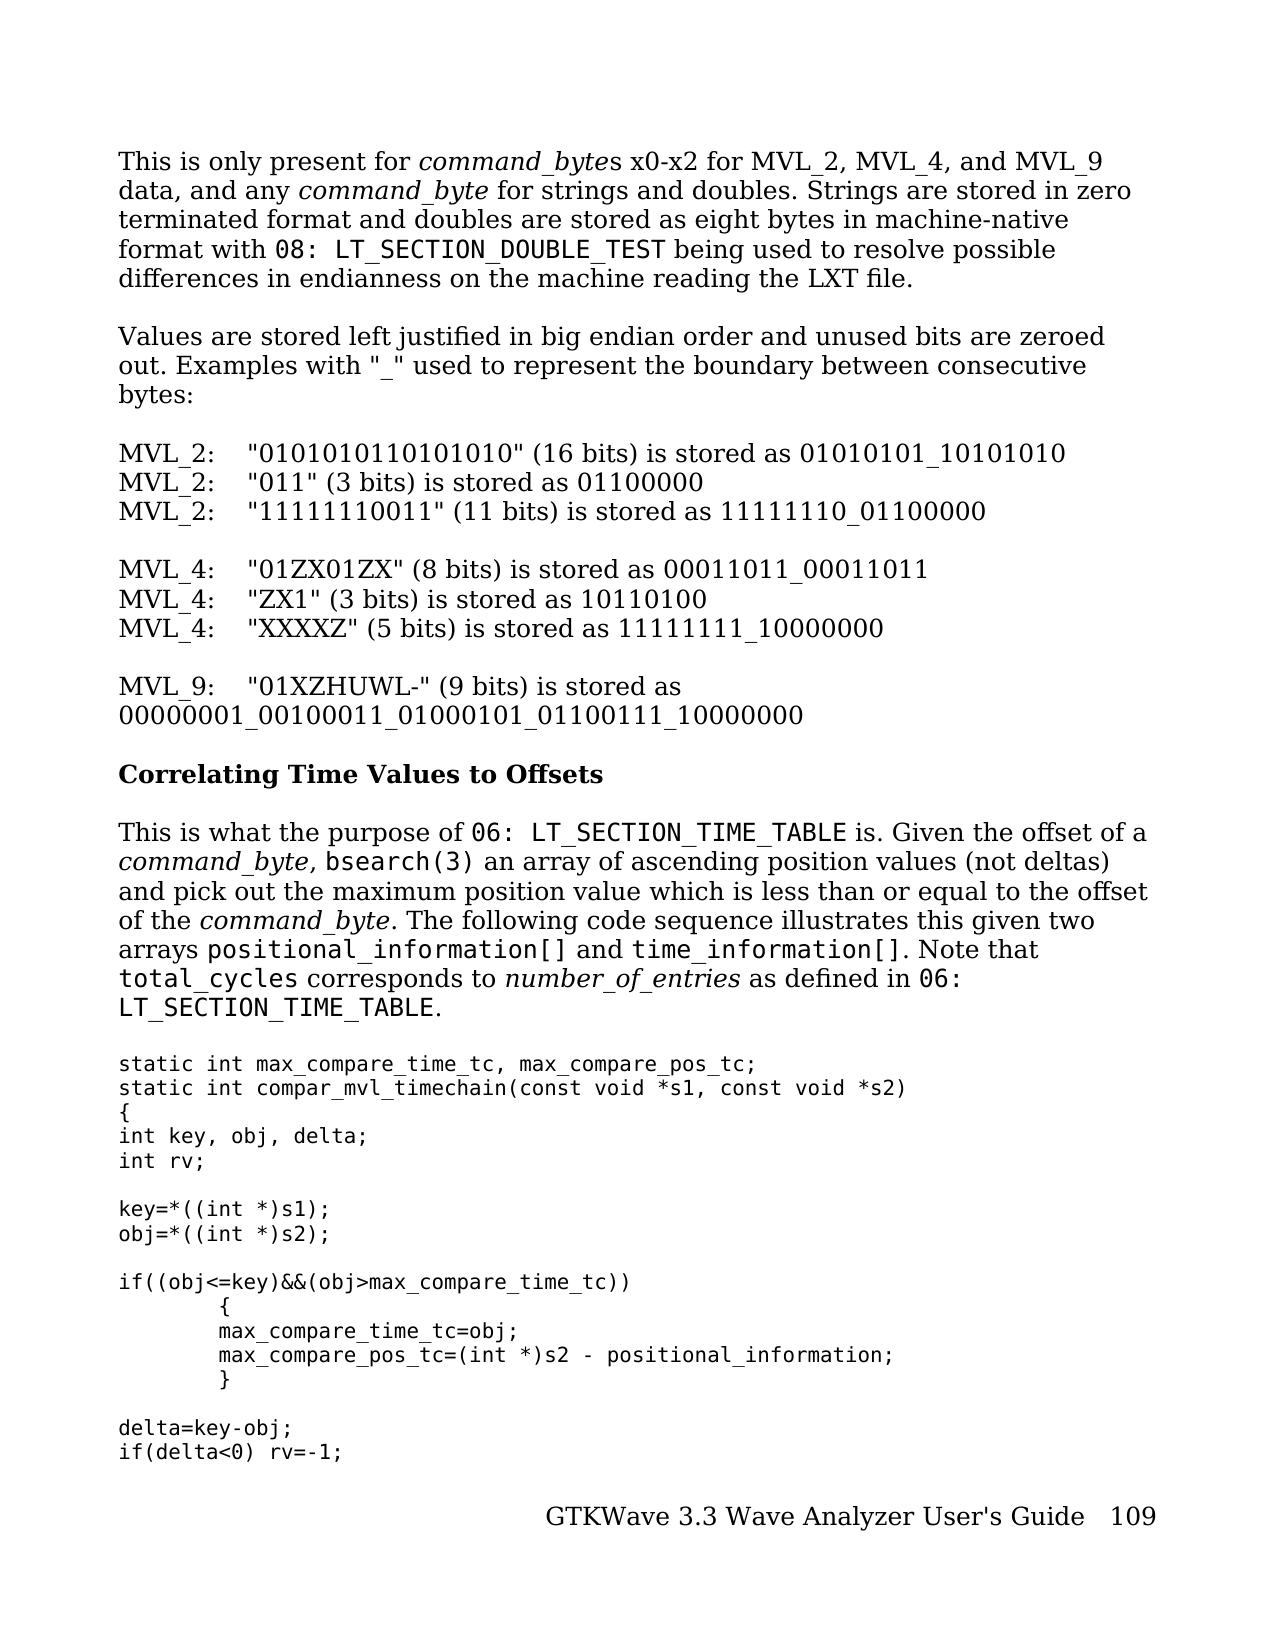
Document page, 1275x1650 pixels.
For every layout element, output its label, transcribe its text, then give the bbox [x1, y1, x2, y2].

text Correlating Time Values to Offsets This is what the purpose of 06: LT_SECTION_TIME_TABLE is. Given the offset of a command_byte, bsearch(3) an array of ascending position values (not deltas) and pick out the maximum position value which is less than or equal to the offset of the command_byte. The following code sequence illustrates this given two arrays positional_information[] and time_information[]. Note that total_cycles corresponds to number_of_entries as defined in 06: LT_SECTION_TIME_TABLE. static int max_compare_time_tc, max_compare_pos_tc; static int compar_mvl_timechain(const void *s1, const void *s2) { int key, obj, delta; int rv; key=*((int *)s1); obj=*((int *)s2); if((obj<=key)&&(obj>max_compare_time_tc)) { max_compare_time_tc=obj; max_compare_pos_tc=(int *)s2 - positional_information; } delta=key-obj; if(delta<0) rv=-1; [118, 760, 1157, 1464]
text This is only present for command_bytes x0-x2 for MVL_2, MVL_4, and MVL_9 data, and any command_byte for strings and doubles. Strings are stored in zero terminated format and doubles are stored as eight bytes in machine-native format with 08: LT_SECTION_DOUBLE_TEST being used to resolve possible differences in endianness on the machine reading the LXT file. Values are stored left justified in big endian order and unused bits are zeroed out. Examples with "_" used to represent the boundary between consecutive bytes: MVL_2: "0101010110101010" (16 bits) is stored as 01010101_10101010 MVL_2: "011" (3 bits) is stored as 01100000 MVL_2: "11111110011" (11 bits) is stored as 11111110_01100000 MVL_4: "01ZX01ZX" (8 bits) is stored as 00011011_00011011 MVL_4: "ZX1" (3 bits) is stored as 10110100 MVL_4: "XXXXZ" (5 bits) is stored as 11111111_10000000 MVL_9: "01XZHUWL-" (9 bits) is stored as 00000001_00100011_01000101_01100111_10000000 [118, 118, 1157, 731]
